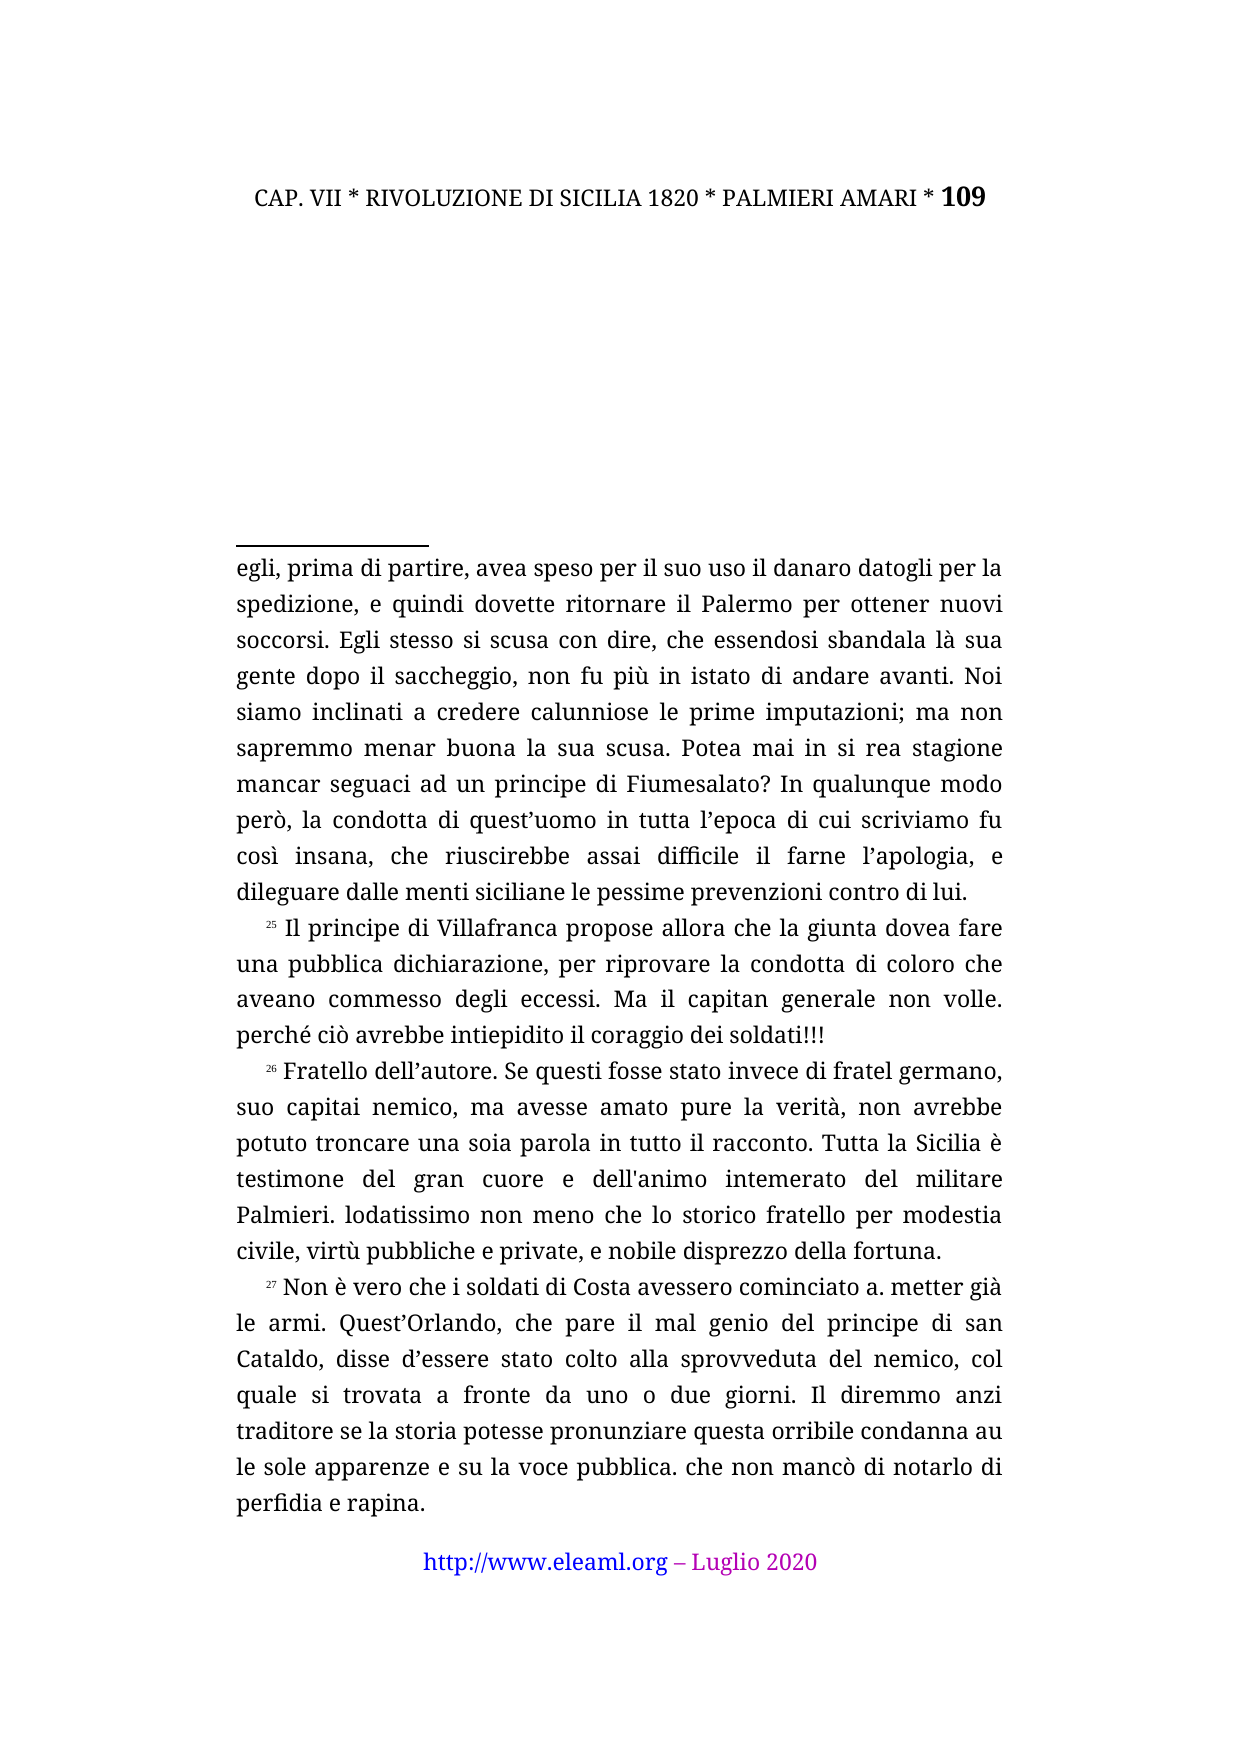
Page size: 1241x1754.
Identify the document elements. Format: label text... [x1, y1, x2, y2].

text Fratello dell’autore. Se questi fosse stato invece di fratel germano, suo capitai nemico, ma avesse amato pure la verità, non avrebbe potuto troncare una soia parola in tutto il racconto. Tutta la Sicilia è testimone del gran cuore e dell'animo intemerato del militare Palmieri. lodatissimo non meno che lo storico fratello per modestia civile, virtù pubbliche e private, e nobile disprezzo della fortuna. [236, 1055, 1004, 1266]
text Il principe di Villafranca propose allora che la giunta dovea fare una pubblica dichiarazione, per riprovare la condotta di coloro che aveano commesso degli eccessi. Ma il capitan generale non volle. perché ciò avrebbe intiepidito il coraggio dei soldati!!! [236, 912, 1004, 1051]
text egli, prima di partire, avea speso per il suo uso il danaro datogli per la spedizione, e quindi dovette ritornare il Palermo per ottener nuovi soccorsi. Egli stesso si scusa con dire, che essendosi sbandala là sua gente dopo il saccheggio, non fu più in istato di andare avanti. Noi siamo inclinati a credere calunniose le prime imputazioni; ma non sapremmo menar buona la sua scusa. Potea mai in si rea stagione mancar seguaci ad un principe di Fiumesalato? In qualunque modo però, la condotta di quest’uomo in tutta l’epoca di cui scriviamo fu così insana, che riuscirebbe assai difficile il farne l’apologia, e dileguare dalle menti siciliane le pessime prevenzioni contro di lui. [236, 552, 1004, 907]
text Non è vero che i soldati di Costa avessero cominciato a. metter già le armi. Quest’Orlando, che pare il mal genio del principe di san Cataldo, disse d’essere stato colto alla sprovveduta del nemico, col quale si trovata a fronte da uno o due giorni. Il diremmo anzi traditore se la storia potesse pronunziare questa orribile condanna au le sole apparenze e su la voce pubblica. che non mancò di notarlo di perfidia e rapina. [236, 1271, 1004, 1518]
